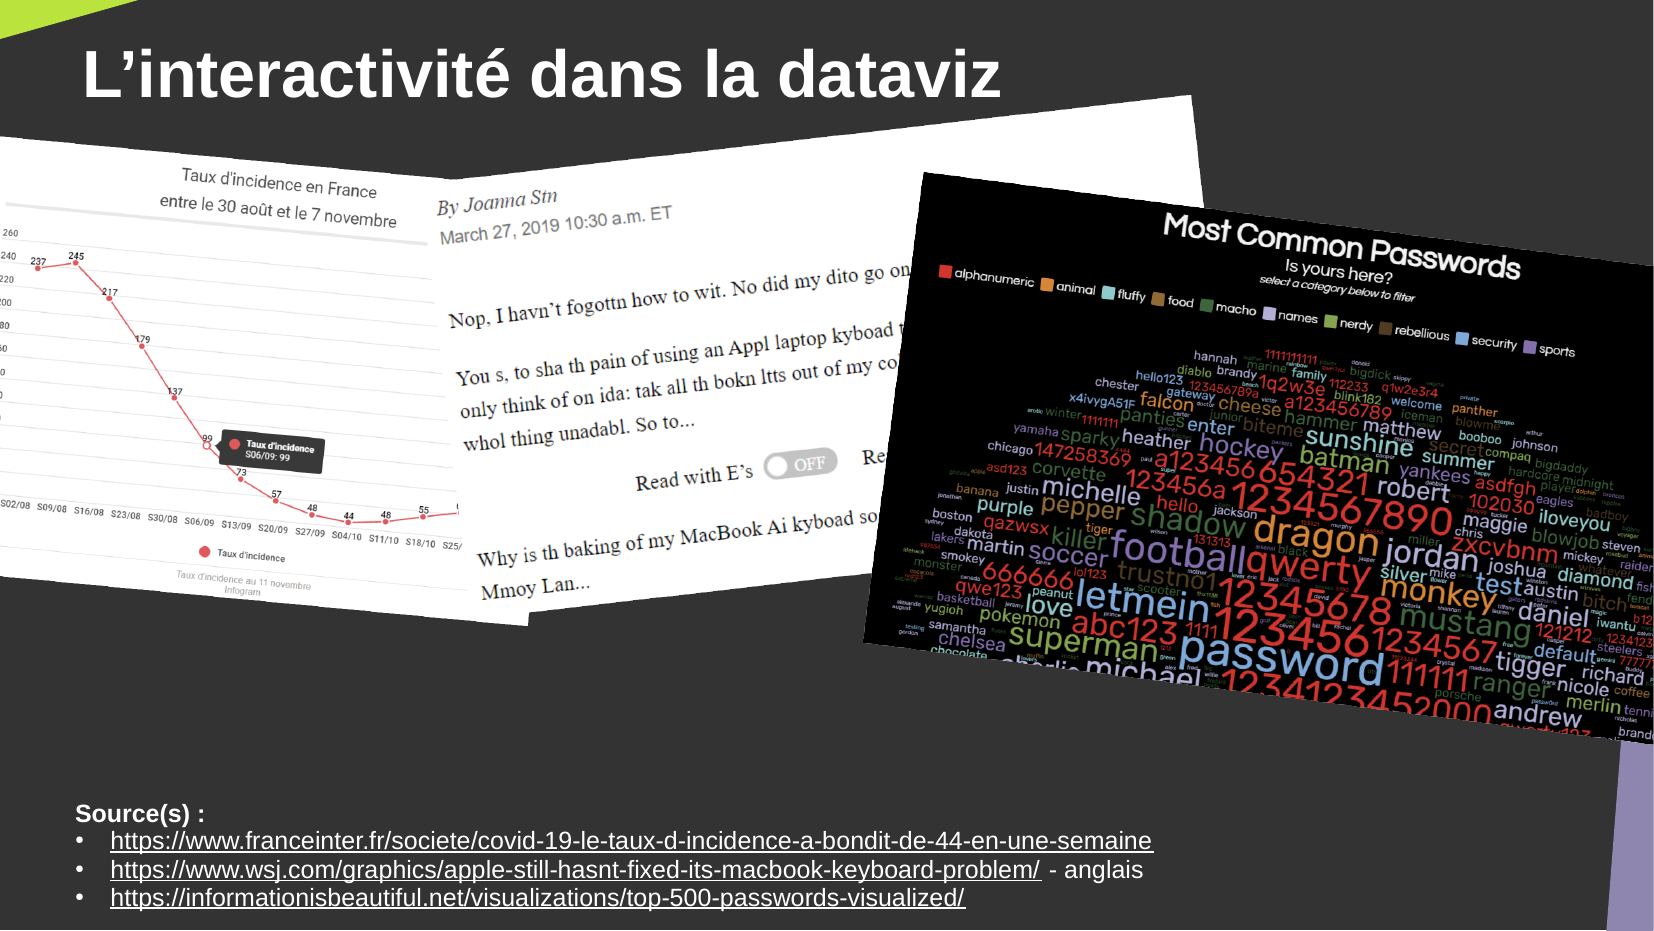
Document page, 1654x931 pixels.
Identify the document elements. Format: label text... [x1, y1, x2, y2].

text_box Source(s) : https://www.franceinter.fr/societe/covid-19-le-taux-d-incidence-a-bondit-de-44-en-une-semaine https://www.wsj.com/graphics/apple-still-hasnt-fixed-its-macbook-keyboard-problem/ - anglais https://informationisbeautiful.net/visualizations/top-500-passwords-visualized/ [60, 791, 1546, 931]
title L’interactivité dans la dataviz [82, 37, 1619, 112]
text_box [1606, 741, 1654, 931]
picture [0, 94, 1654, 744]
text_box [0, 0, 139, 40]
